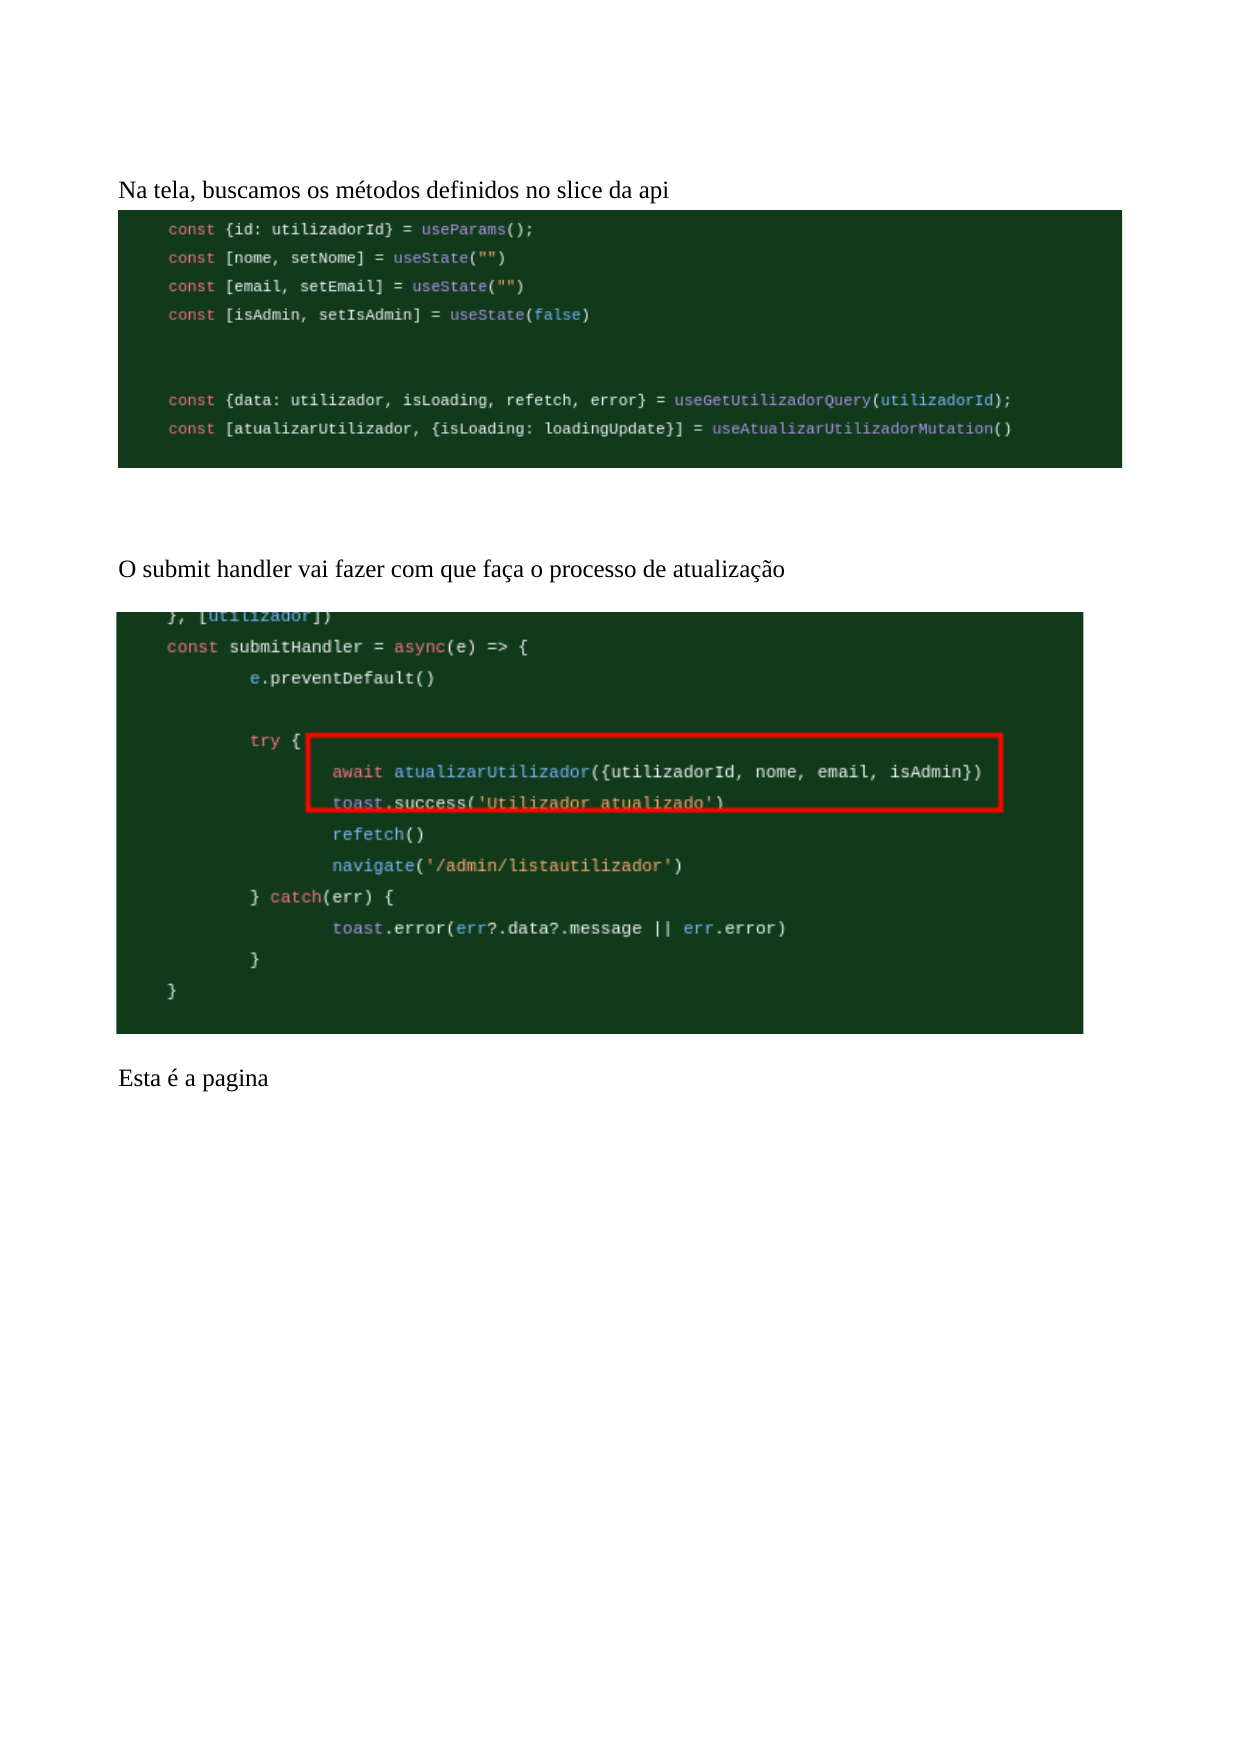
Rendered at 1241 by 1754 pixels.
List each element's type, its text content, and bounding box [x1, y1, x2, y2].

picture [116, 612, 1084, 1034]
text Na tela, buscamos os métodos definidos no slice da api [118, 176, 1122, 204]
text Esta é a pagina [118, 1063, 1122, 1092]
picture [118, 210, 1123, 468]
text O submit handler vai fazer com que faça o processo de atualização [118, 554, 1122, 583]
